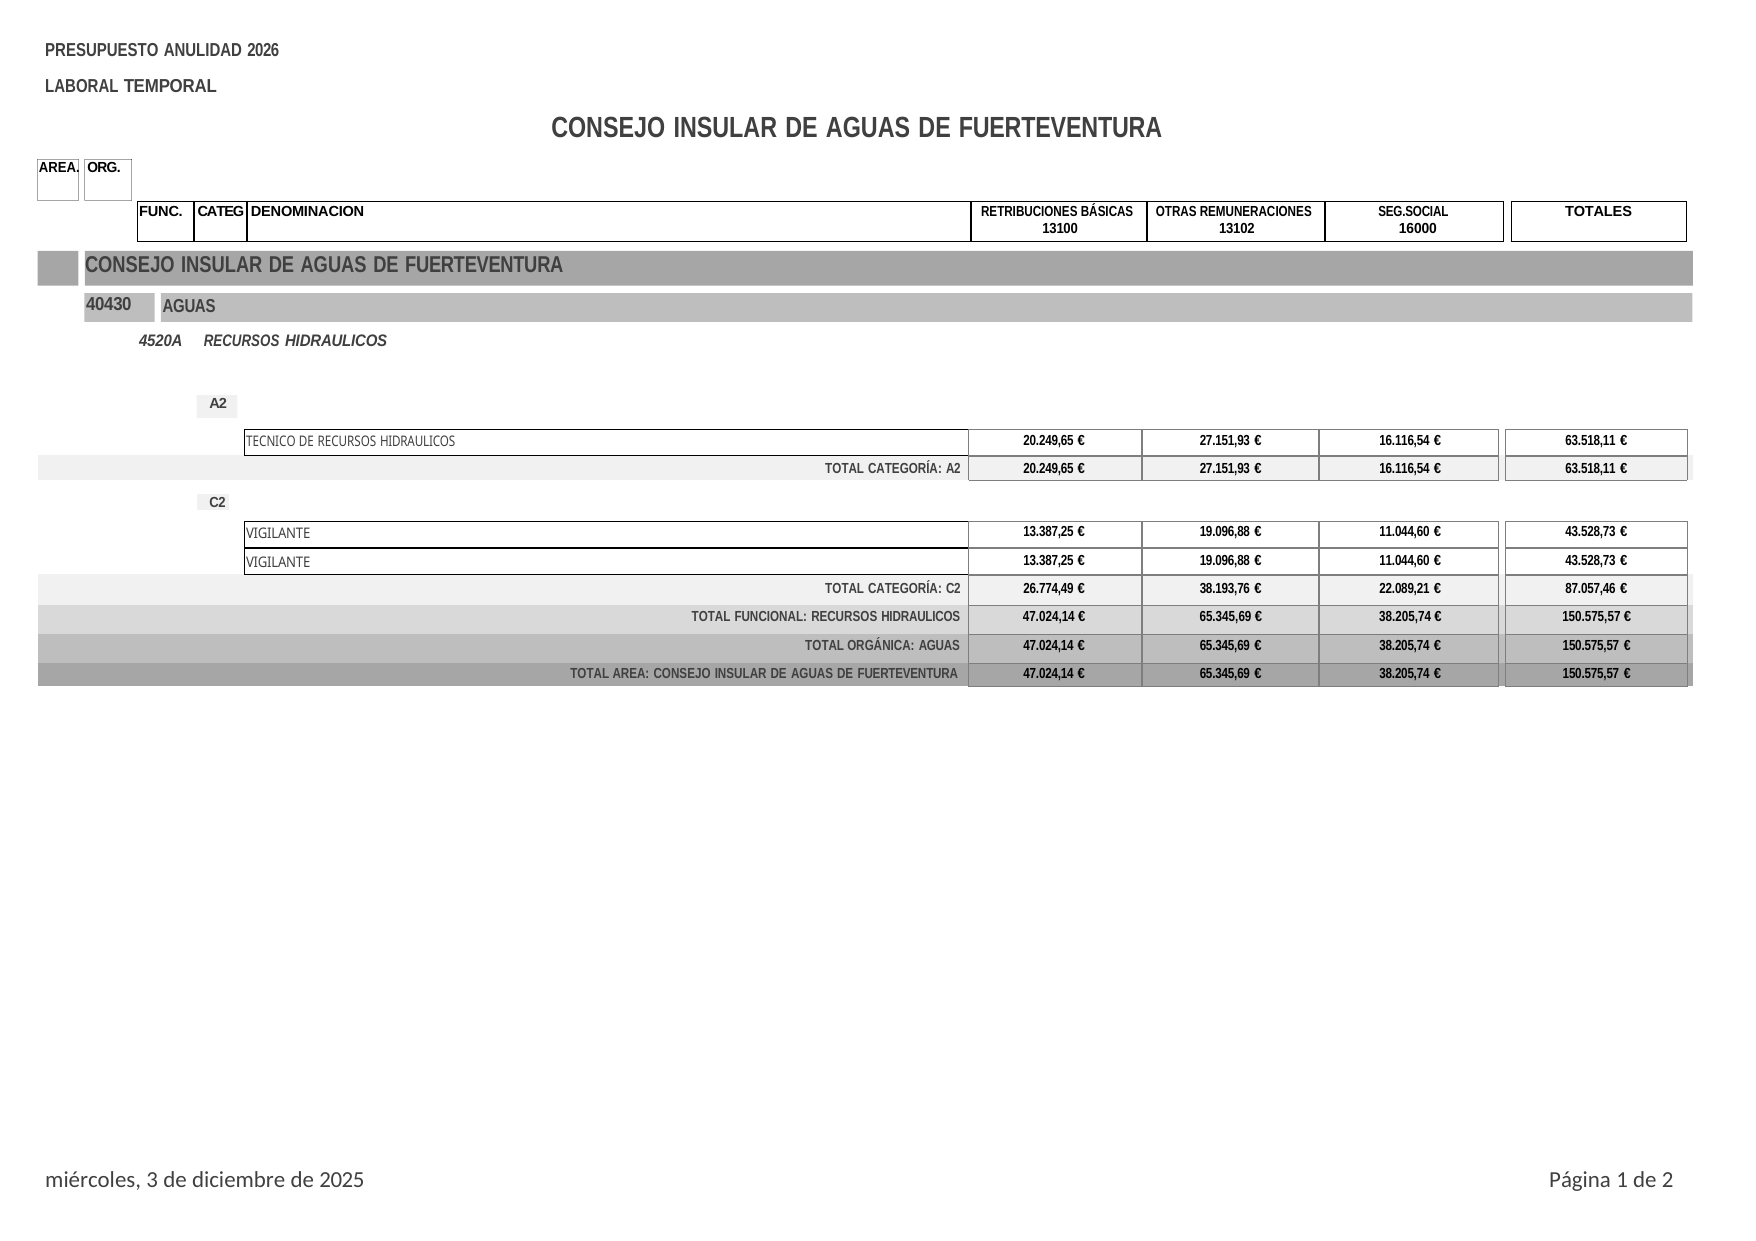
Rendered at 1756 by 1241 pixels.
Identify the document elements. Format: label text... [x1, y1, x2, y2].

text 4520A [139, 331, 196, 350]
table_cell 38.193,76 € [1143, 576, 1318, 605]
table_cell 27.151,93 € [1143, 457, 1318, 480]
table_cell 47.024,14 € [969, 664, 1141, 686]
table_cell 47.024,14 € [969, 635, 1141, 663]
table_header SEG.SOCIAL 16000 [1326, 202, 1503, 241]
table_header [38, 429, 197, 455]
table_header 27.151,93 € [1143, 430, 1318, 455]
table_cell 43.528,73 € [1506, 549, 1687, 574]
table_cell 11.044,60 € [1320, 549, 1498, 574]
table_cell TOTAL ORGÁNICA: AGUAS [38, 634, 968, 663]
table_header 63.518,11 € [1506, 430, 1687, 455]
table_cell [1499, 605, 1505, 634]
table_header CATEG [195, 202, 246, 241]
table_cell [1688, 663, 1693, 686]
text C2 [197, 494, 1696, 510]
table_header [1688, 521, 1693, 574]
table_cell 38.205,74 € [1320, 664, 1498, 686]
table_header [198, 429, 244, 455]
table_cell 19.096,88 € [1143, 549, 1318, 574]
table_cell [1499, 663, 1505, 686]
table_header OTRAS REMUNERACIONES 13102 [1148, 202, 1324, 241]
table_cell [1499, 546, 1505, 574]
table_cell 16.116,54 € [1320, 457, 1498, 480]
table_cell [1688, 574, 1693, 605]
table_header [1504, 201, 1511, 241]
table_header [38, 521, 244, 574]
table_header VIGILANTE [245, 522, 968, 546]
table_cell 65.345,69 € [1143, 635, 1318, 663]
table_cell 63.518,11 € [1506, 457, 1687, 480]
table_cell [1499, 574, 1505, 605]
table_header RETRIBUCIONES BÁSICAS 13100 [972, 202, 1146, 241]
table_header FUNC. [138, 202, 193, 241]
table_cell 20.249,65 € [969, 457, 1141, 480]
table_cell 13.387,25 € [969, 549, 1141, 574]
table_cell VIGILANTE [245, 549, 968, 574]
table_cell 38.205,74 € [1320, 606, 1498, 634]
table_header 13.387,25 € [969, 522, 1141, 546]
table_cell [1688, 605, 1693, 634]
table_cell [1499, 634, 1505, 663]
table_header TOTALES [1512, 202, 1686, 241]
table_cell 87.057,46 € [1506, 576, 1687, 605]
table_cell 38.205,74 € [1320, 635, 1498, 663]
table_header DENOMINACION [248, 202, 970, 241]
table_header 16.116,54 € [1320, 430, 1498, 455]
table_cell 65.345,69 € [1143, 606, 1318, 634]
table_cell TOTAL AREA: CONSEJO INSULAR DE AGUAS DE FUERTEVENTURA [38, 663, 968, 686]
table_cell TOTAL FUNCIONAL: RECURSOS HIDRAULICOS [38, 605, 968, 634]
table_cell [1688, 634, 1693, 663]
table_cell 47.024,14 € [969, 606, 1141, 634]
table_cell [1499, 455, 1505, 480]
table_header [1499, 429, 1505, 455]
table_cell 150.575,57 € [1506, 635, 1687, 663]
table_header TECNICO DE RECURSOS HIDRAULICOS [245, 430, 968, 455]
table_header [1688, 429, 1693, 455]
table_cell 26.774,49 € [969, 576, 1141, 605]
table_header [1499, 521, 1505, 546]
table_header 20.249,65 € [969, 430, 1141, 455]
table_header 43.528,73 € [1506, 522, 1687, 546]
table_cell 22.089,21 € [1320, 576, 1498, 605]
table_cell 150.575,57 € [1506, 664, 1687, 686]
table_header 19.096,88 € [1143, 522, 1318, 546]
table_cell TOTAL CATEGORÍA: A2 [38, 455, 968, 480]
table_cell [1688, 455, 1693, 480]
table_cell 150.575,57 € [1506, 606, 1687, 634]
table_cell TOTAL CATEGORÍA: C2 [38, 574, 968, 605]
table_cell 65.345,69 € [1143, 664, 1318, 686]
text RECURSOS HIDRAULICOS [204, 331, 1693, 350]
table_header 11.044,60 € [1320, 522, 1498, 546]
